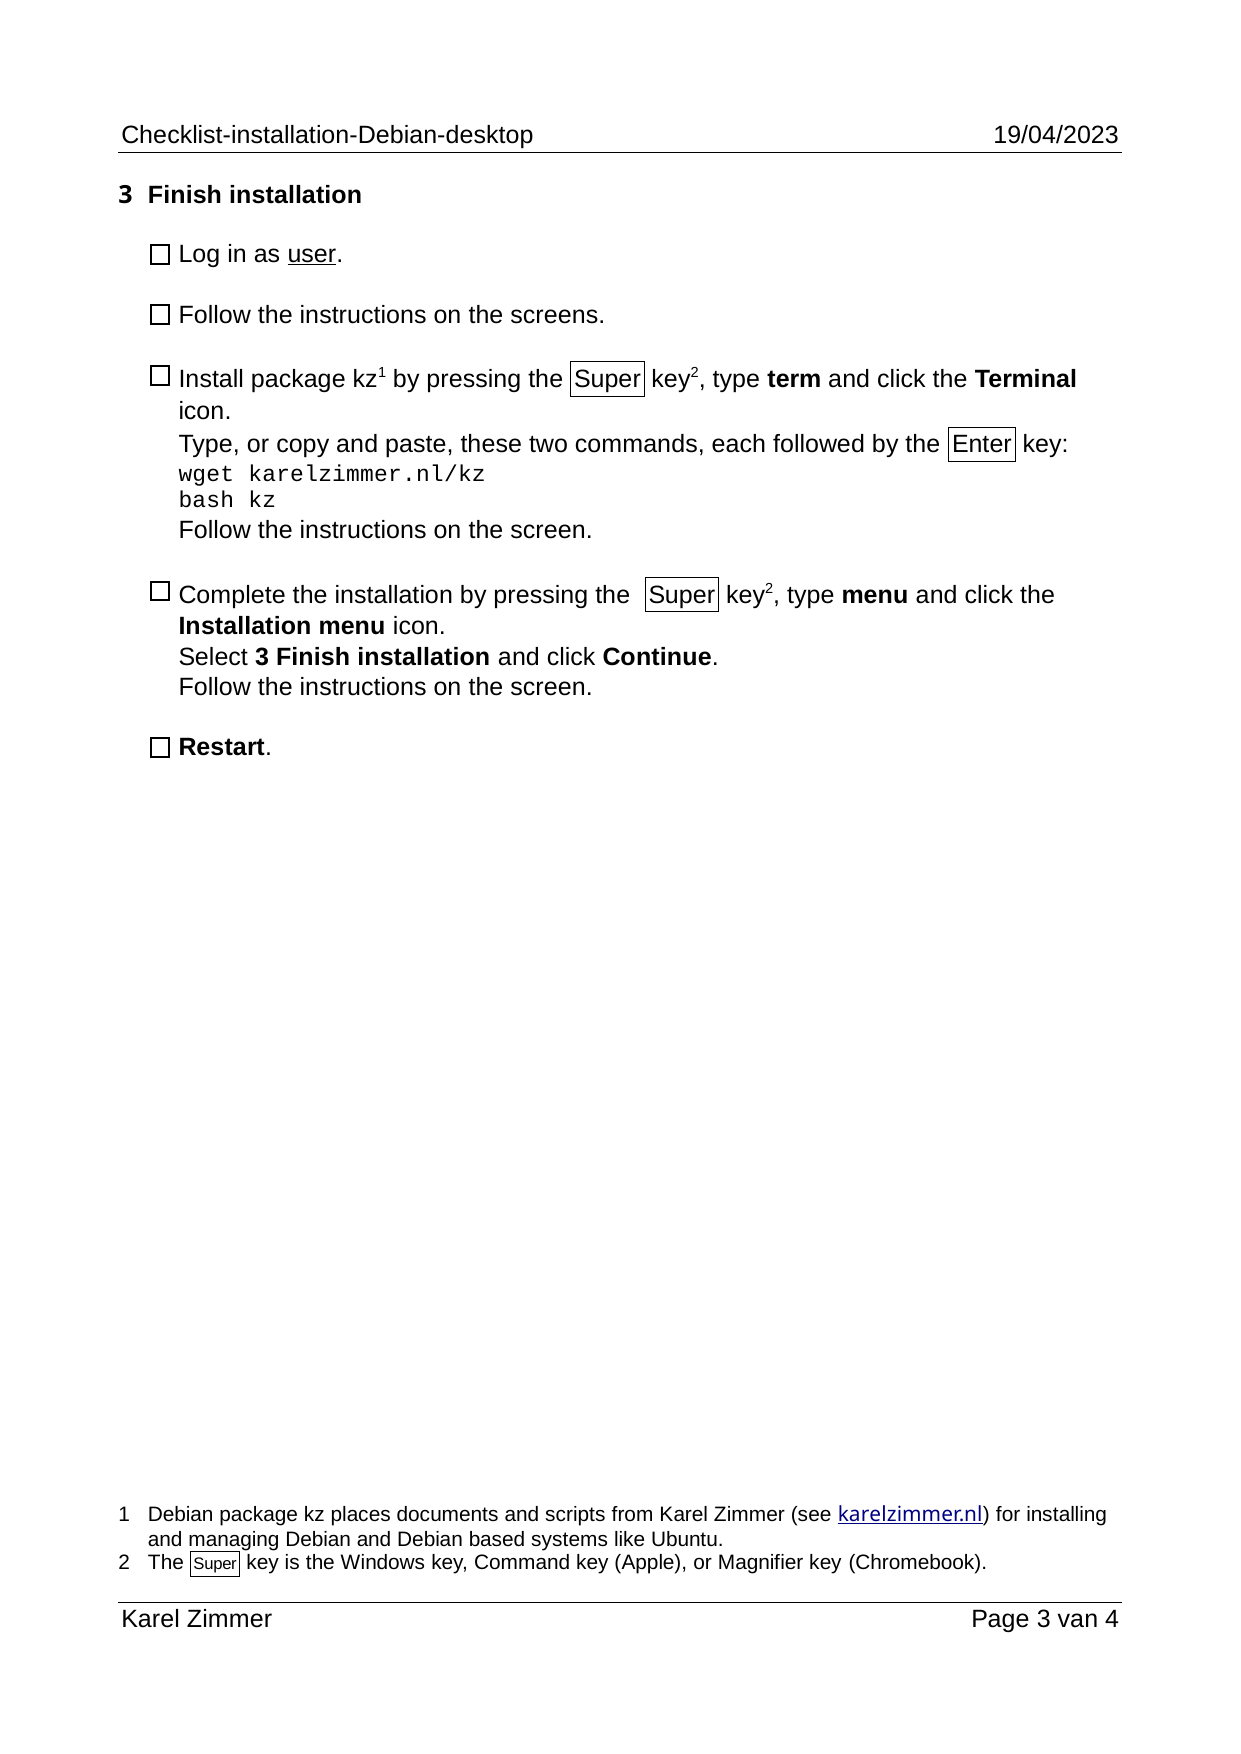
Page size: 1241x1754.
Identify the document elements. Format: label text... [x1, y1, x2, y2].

table_cell Follow the instructions on the screen. [177, 515, 1121, 546]
table_cell [141, 360, 177, 426]
table_cell Follow the instructions on the screen. [177, 672, 1121, 702]
table_cell [141, 702, 177, 732]
table_cell [141, 672, 177, 702]
table_cell Follow the instructions on the screens. [177, 300, 1121, 330]
list Finish installation [118, 177, 1122, 211]
table_cell [141, 426, 177, 515]
table_cell Install package kz by pressing the Super key, type term and click the Terminal icon. [177, 360, 1121, 426]
table_cell Select 3 Finish installation and click Continue. [177, 641, 1121, 672]
table_cell [141, 576, 177, 641]
table_cell Complete the installation by pressing the Super key2, type menu and click the Installation menu icon. [177, 576, 1121, 641]
table_cell [141, 546, 177, 576]
table_header [141, 239, 177, 269]
table_cell [177, 546, 1121, 576]
table_cell [141, 269, 177, 300]
table_cell [177, 269, 1121, 300]
table_cell [141, 300, 177, 330]
table_header Log in as USER. [177, 239, 1121, 269]
table_cell Restart. [177, 732, 1121, 762]
table_cell [141, 330, 177, 360]
table_cell [177, 702, 1121, 732]
table_cell Type, or copy and paste, these two commands, each followed by the Enter key: wget karelzimmer.nl/kz bash kz [177, 426, 1121, 515]
table_cell [177, 330, 1121, 360]
table_cell [141, 515, 177, 546]
table_cell [141, 641, 177, 672]
table_cell [141, 732, 177, 762]
